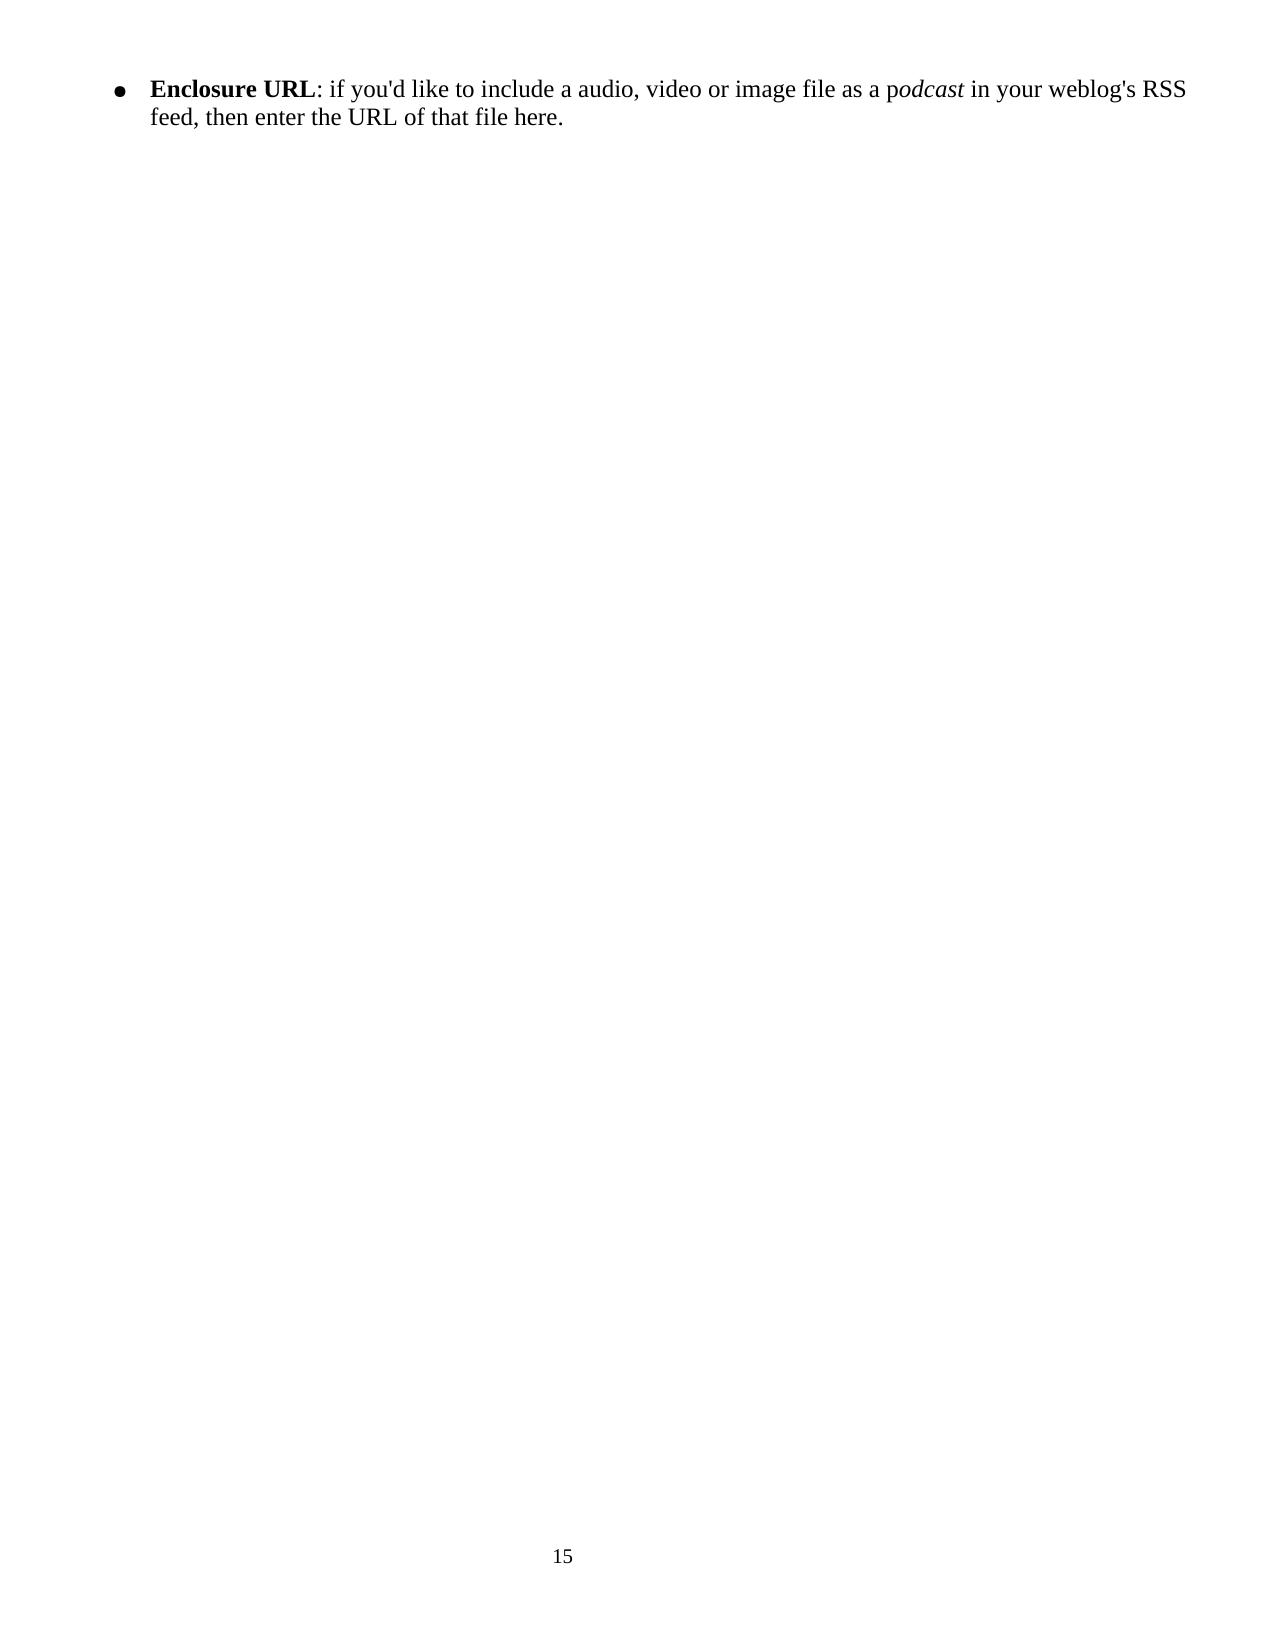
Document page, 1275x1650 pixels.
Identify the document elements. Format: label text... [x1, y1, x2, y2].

list Enclosure URL: if you'd like to include a audio, video or image file as a podcast in your weblog's RSS feed, then enter the URL of that file here. [112, 75, 1200, 130]
